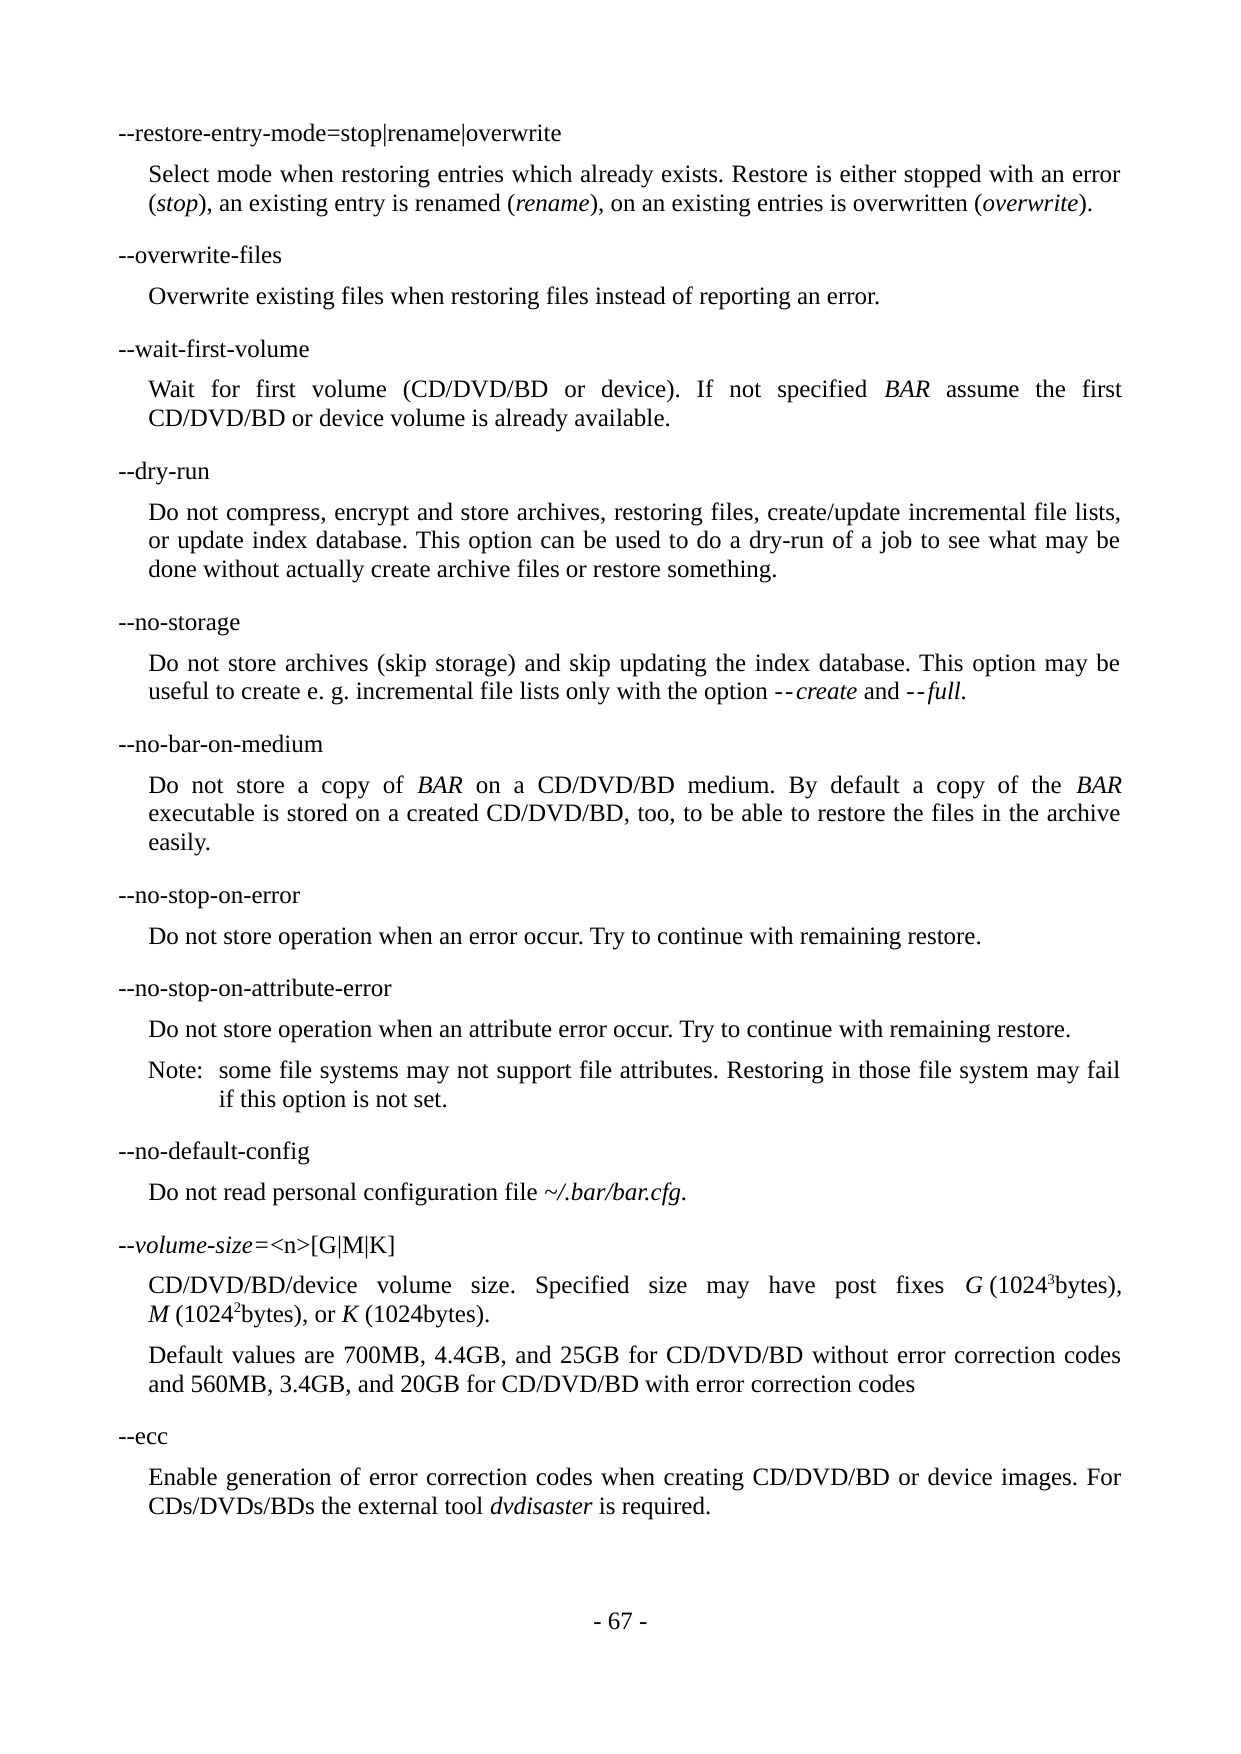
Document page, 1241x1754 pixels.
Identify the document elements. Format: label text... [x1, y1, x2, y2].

text Do not store a copy of BAR on a CD/DVD/BD medium. By default a copy of the BAR executable is stored on a created CD/DVD/BD, too, to be able to restore the files in the archive easily. [148, 770, 1122, 856]
text Default values are 700MB, 4.4GB, and 25GB for CD/DVD/BD without error correction codes and 560MB, 3.4GB, and 20GB for CD/DVD/BD with error correction codes [148, 1340, 1122, 1397]
title --no-storage [118, 607, 1122, 636]
text Wait for first volume (CD/DVD/BD or device). If not specified BAR assume the first CD/DVD/BD or device volume is already available. [148, 374, 1122, 432]
title --volume-size=<n>[G|M|K] [118, 1230, 1122, 1258]
text Enable generation of error correction codes when creating CD/DVD/BD or device images. For CDs/DVDs/BDs the external tool dvdisaster is required. [148, 1462, 1122, 1520]
text Select mode when restoring entries which already exists. Restore is either stopped with an error (stop), an existing entry is renamed (rename), on an existing entries is overwritten (overwrite). [148, 159, 1122, 216]
text Do not read personal configuration file ~/.bar/bar.cfg. [148, 1177, 1122, 1206]
text Overwrite existing files when restoring files instead of reporting an error. [148, 281, 1122, 310]
text Do not store operation when an error occur. Try to continue with remaining restore. [148, 921, 1122, 949]
text Do not store archives (skip storage) and skip updating the index database. This option may be useful to create e. g. incremental file lists only with the option ‑‑create and ‑‑full. [148, 648, 1122, 705]
title --overwrite-files [118, 240, 1122, 269]
title --no-bar-on-medium [118, 729, 1122, 758]
title --wait-first-volume [118, 334, 1122, 362]
title --restore-entry-mode=stop|rename|overwrite [118, 118, 1122, 147]
title --no-stop-on-attribute-error [118, 973, 1122, 1002]
title --no-default-config [118, 1136, 1122, 1165]
title --ecc [118, 1421, 1122, 1450]
text Do not store operation when an attribute error occur. Try to continue with remaining restore. [148, 1014, 1122, 1043]
title --dry-run [118, 456, 1122, 485]
text Note: some file systems may not support file attributes. Restoring in those file system may fail if this option is not set. [148, 1055, 1122, 1112]
text CD/DVD/BD/device volume size. Specified size may have post fixes G (10243bytes), M (10242bytes), or K (1024bytes). [148, 1271, 1122, 1328]
title --no-stop-on-error [118, 880, 1122, 909]
text Do not compress, encrypt and store archives, restoring files, create/update incremental file lists, or update index database. This option can be used to do a dry-run of a job to see what may be done without actually create archive files or restore something. [148, 497, 1122, 583]
